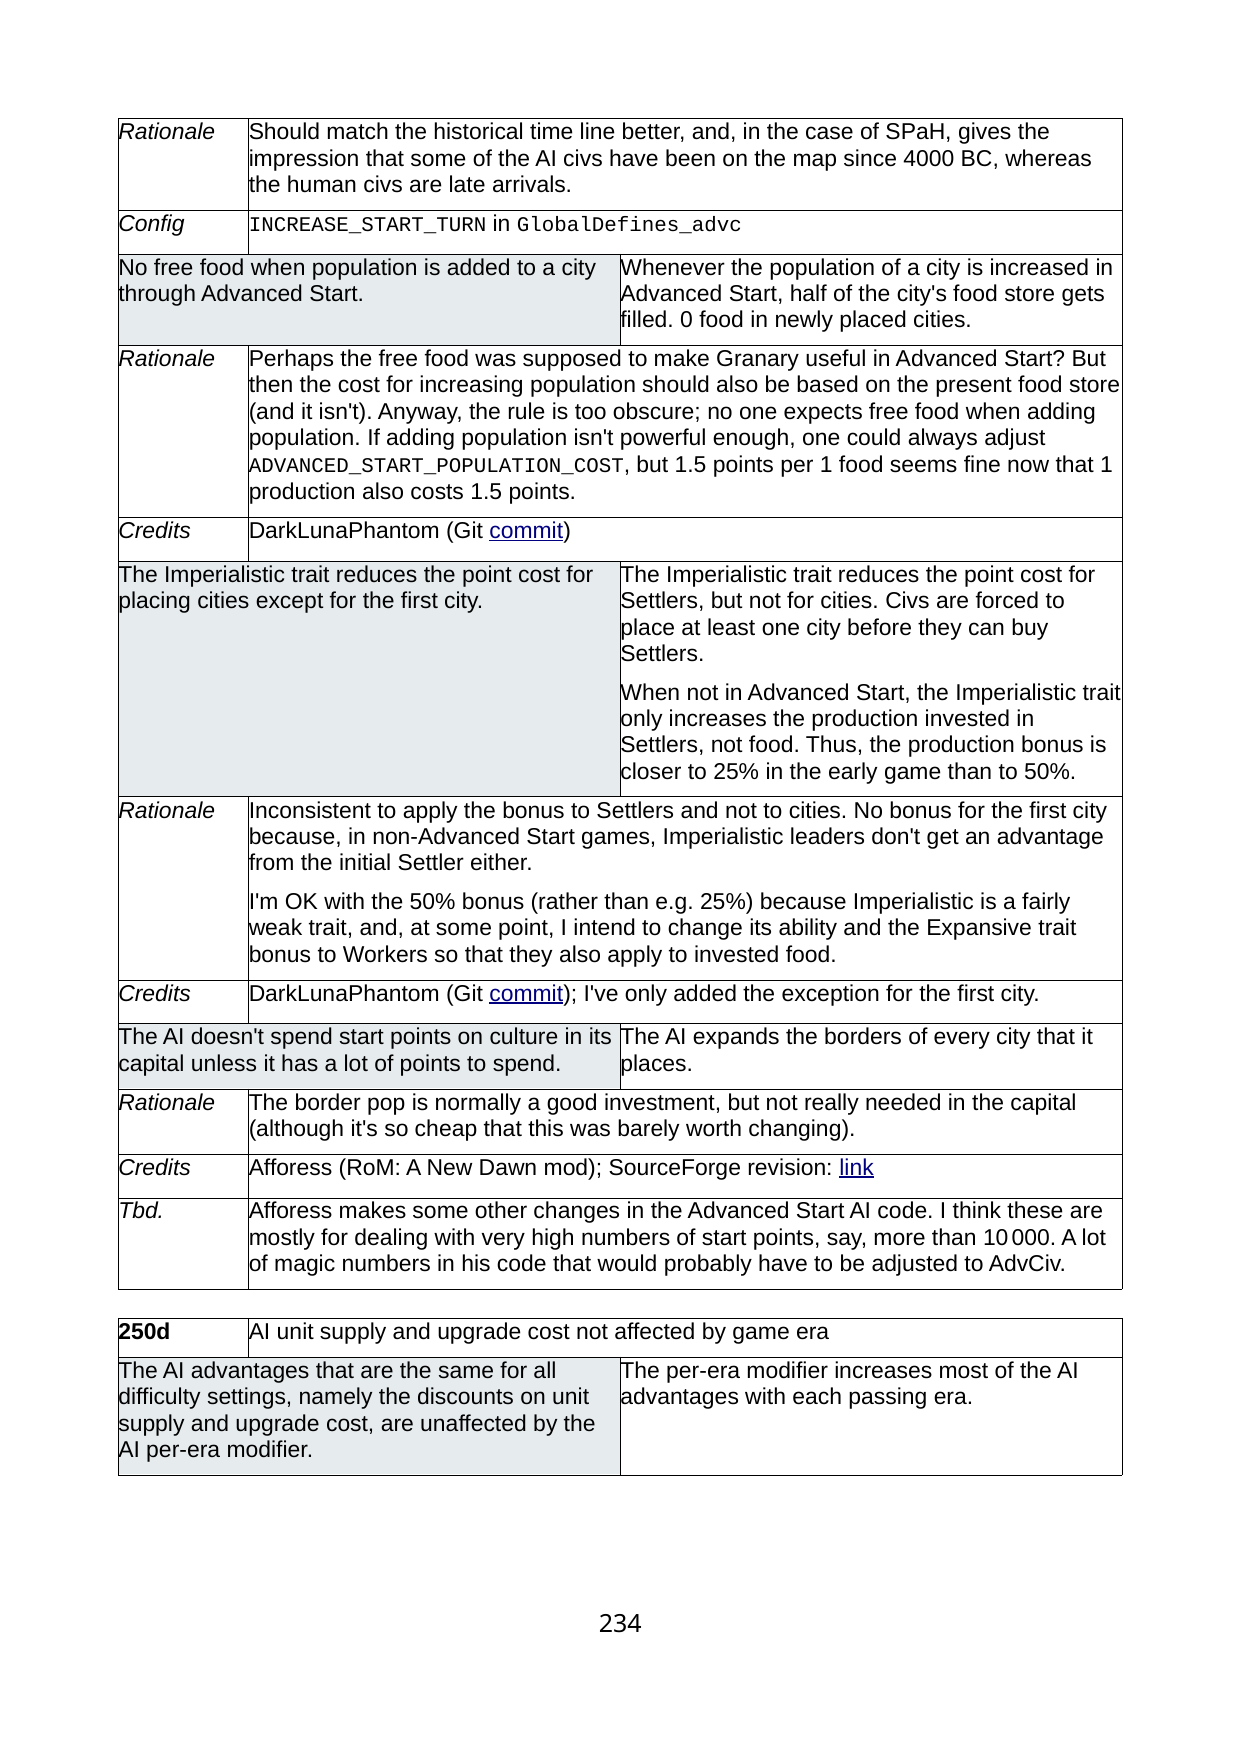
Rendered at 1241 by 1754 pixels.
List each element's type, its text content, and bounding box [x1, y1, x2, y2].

table_header 250d [119, 1319, 248, 1357]
table_header AI unit supply and upgrade cost not affected by game era [249, 1319, 1122, 1357]
table_cell The AI doesn't spend start points on culture in its capital unless it has a lot of points to spend. [119, 1024, 620, 1088]
table_cell Perhaps the free food was supposed to make Granary useful in Advanced Start? But then the cost for increasing population should also be based on the present food store (and it isn't). Anyway, the rule is too obscure; no one expects free food when adding population. If adding population isn't powerful enough, one could always adjust ADVANCED_START_POPULATION_COST, but 1.5 points per 1 food seems fine now that 1 production also costs 1.5 points. [249, 346, 1122, 517]
table_cell Rationale [119, 1090, 248, 1154]
table_cell Credits [119, 1155, 248, 1197]
table_cell Tbd. [119, 1199, 248, 1289]
table_cell The AI advantages that are the same for all difficulty settings, namely the discounts on unit supply and upgrade cost, are unaffected by the AI per-era modifier. [119, 1358, 620, 1474]
table_cell The AI expands the borders of every city that it places. [621, 1024, 1122, 1088]
table_cell Credits [119, 981, 248, 1023]
table_cell Afforess (RoM: A New Dawn mod); SourceForge revision: link [249, 1155, 1122, 1197]
table_cell Inconsistent to apply the bonus to Settlers and not to cities. No bonus for the first city because, in non-Advanced Start games, Imperialistic leaders don't get an advantage from the initial Settler either. I'm OK with the 50% bonus (rather than e.g. 25%) because Imperialistic is a fairly weak trait, and, at some point, I intend to change its ability and the Expansive trait bonus to Workers so that they also apply to invested food. [249, 797, 1122, 979]
table_cell Should match the historical time line better, and, in the case of SPaH, gives the impression that some of the AI civs have been on the map since 4000 BC, whereas the human civs are late arrivals. [249, 119, 1122, 210]
table_cell The Imperialistic trait reduces the point cost for Settlers, but not for cities. Civs are forced to place at least one city before they can buy Settlers. When not in Advanced Start, the Imperialistic trait only increases the production invested in Settlers, not food. Thus, the production bonus is closer to 25% in the early game than to 50%. [621, 562, 1122, 796]
table_cell Whenever the population of a city is increased in Advanced Start, half of the city's food store gets filled. 0 food in newly placed cities. [621, 255, 1122, 345]
table_cell DarkLunaPhantom (Git commit); I've only added the exception for the first city. [249, 981, 1122, 1023]
table_cell Rationale [119, 346, 248, 517]
table_cell Afforess makes some other changes in the Advanced Start AI code. I think these are mostly for dealing with very high numbers of start points, say, more than 10 000. A lot of magic numbers in his code that would probably have to be adjusted to AdvCiv. [249, 1199, 1122, 1289]
table_cell DarkLunaPhantom (Git commit) [249, 518, 1122, 561]
table_cell Credits [119, 518, 248, 561]
table_cell Rationale [119, 797, 248, 979]
table_cell The border pop is normally a good investment, but not really needed in the capital (although it's so cheap that this was barely worth changing). [249, 1090, 1122, 1154]
table_cell The Imperialistic trait reduces the point cost for placing cities except for the first city. [119, 562, 620, 796]
table_cell INCREASE_START_TURN in GlobalDefines_advc [249, 211, 1122, 253]
table_cell Rationale [119, 119, 248, 210]
table_cell Config [119, 211, 248, 253]
table_cell The per-era modifier increases most of the AI advantages with each passing era. [621, 1358, 1122, 1474]
table_cell No free food when population is added to a city through Advanced Start. [119, 255, 620, 345]
